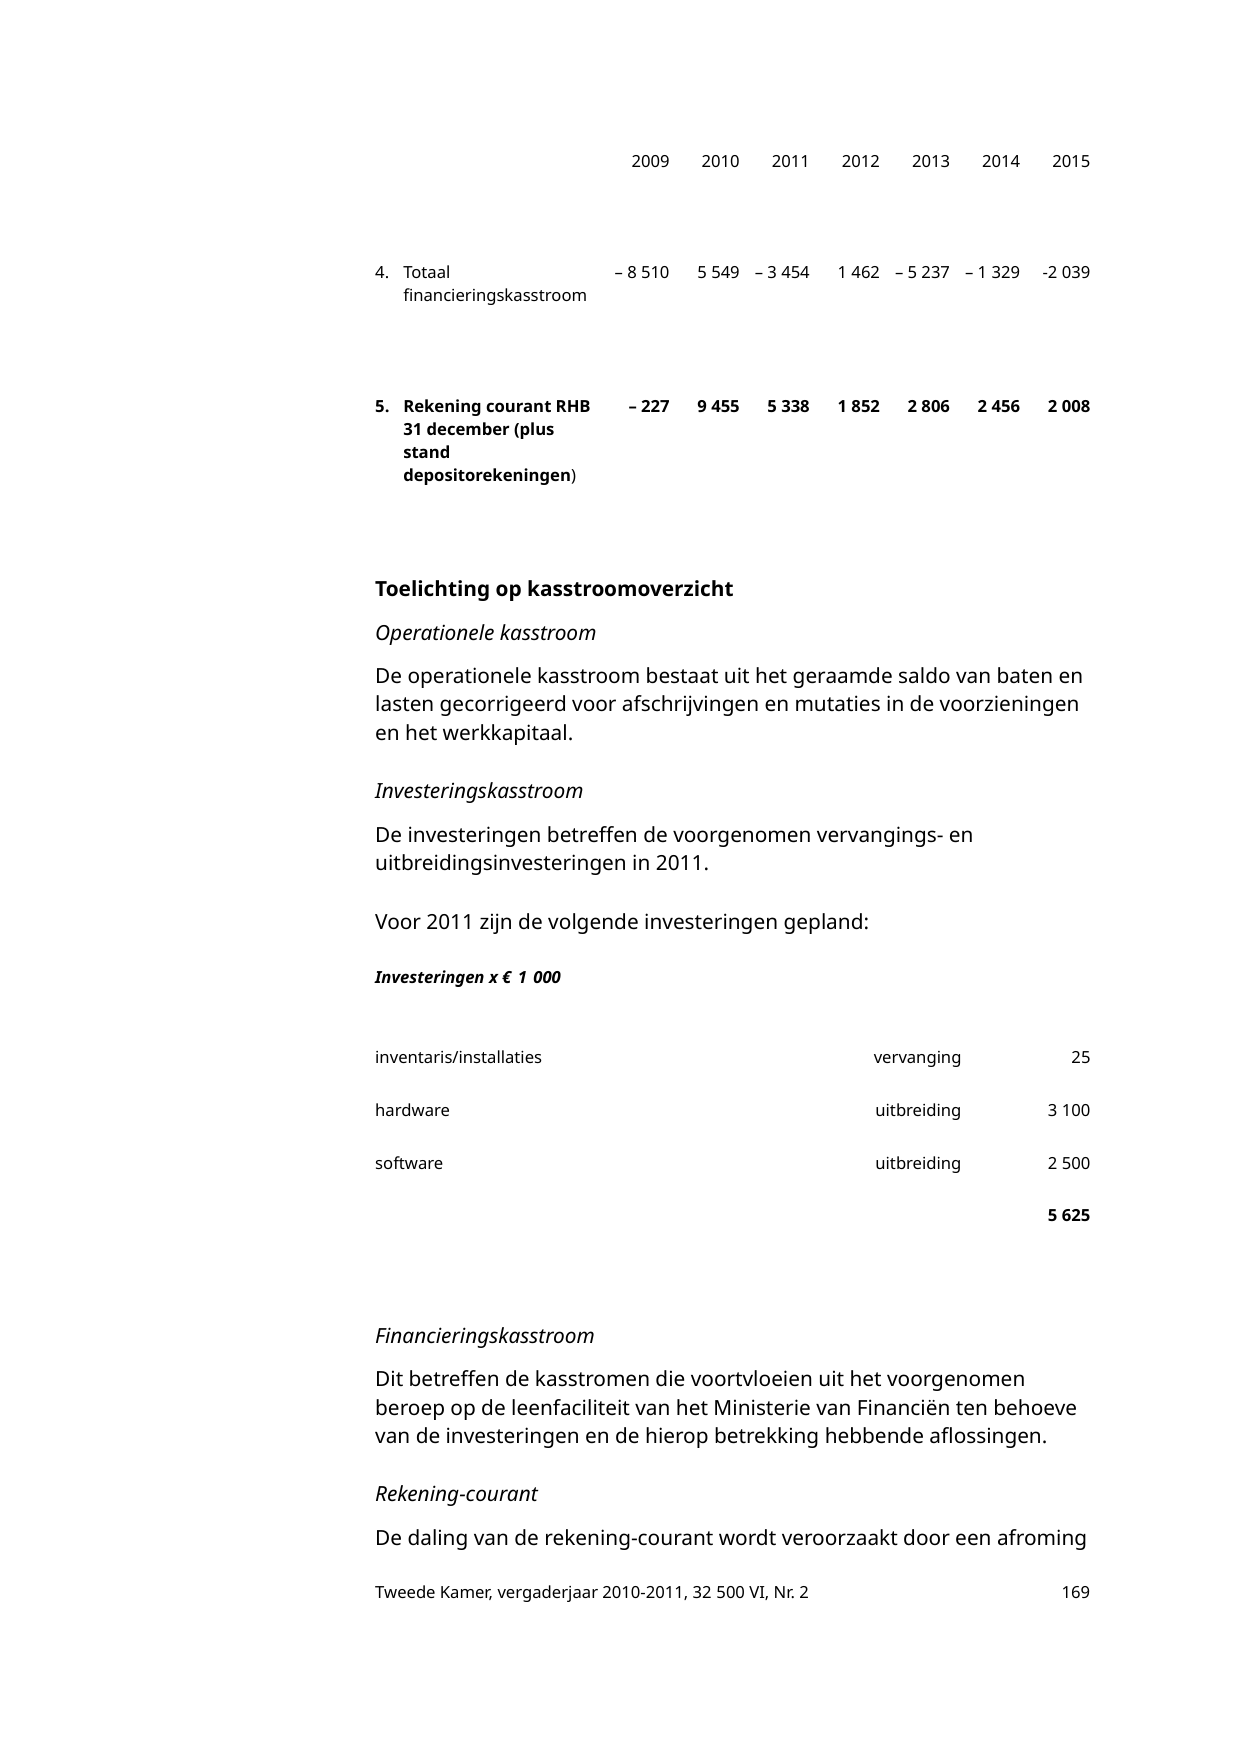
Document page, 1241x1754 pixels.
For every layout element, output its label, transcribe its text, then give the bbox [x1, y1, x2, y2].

table_cell [1020, 337, 1090, 395]
table_cell [403, 209, 599, 261]
table_header 2012 [810, 150, 880, 208]
table_cell [833, 1204, 961, 1262]
table_cell 2 008 [1020, 395, 1090, 516]
text Investeringskasstroom [375, 776, 1090, 805]
text De operationele kasstroom bestaat uit het geraamde saldo van baten en lasten gecorrigeerd voor afschrijvingen en mutaties in de voorzieningen en het werkkapitaal. [375, 661, 1090, 746]
table_cell Rekening courant RHB 31 december (plus stand depositorekeningen) [403, 395, 599, 516]
text Voor 2011 zijn de volgende investeringen gepland: [375, 907, 1090, 935]
table_cell [375, 337, 403, 395]
table_cell – 227 [599, 395, 669, 516]
table_cell [740, 209, 809, 261]
text Dit betreffen de kasstromen die voortvloeien uit het voorgenomen beroep op de leenfaciliteit van het Ministerie van Financiën ten behoeve van de investeringen en de hierop betrekking hebbende aflossingen. [375, 1364, 1090, 1449]
table_cell [375, 1204, 833, 1262]
table_cell software [375, 1151, 833, 1204]
table_cell 9 455 [669, 395, 739, 516]
table_cell [599, 337, 669, 395]
table_header 25 [961, 1046, 1090, 1098]
text Rekening-courant [375, 1479, 1090, 1508]
table_cell Totaal financieringskasstroom [403, 261, 599, 337]
table_cell [950, 337, 1020, 395]
table_cell -2 039 [1020, 261, 1090, 337]
table_cell 2 806 [880, 395, 950, 516]
table_cell [375, 209, 403, 261]
table_cell 1 852 [810, 395, 880, 516]
table_cell 1 462 [810, 261, 880, 337]
table_cell [599, 209, 669, 261]
table_cell 2 500 [961, 1151, 1090, 1204]
table_header 2011 [740, 150, 809, 208]
table_header [403, 150, 599, 208]
text Investeringen x € 1 000 [375, 965, 1090, 988]
table_header 2009 [599, 150, 669, 208]
table_header 2015 [1020, 150, 1090, 208]
text Toelichting op kasstroomoverzicht [375, 574, 1090, 603]
table_cell hardware [375, 1099, 833, 1151]
text De daling van de rekening-courant wordt veroorzaakt door een afroming [375, 1523, 1090, 1551]
table_cell 5 625 [961, 1204, 1090, 1262]
text De investeringen betreffen de voorgenomen vervangings- en uitbreidingsinvesteringen in 2011. [375, 820, 1090, 877]
text Financieringskasstroom [375, 1321, 1090, 1349]
table_cell – 1 329 [950, 261, 1020, 337]
table_cell [810, 209, 880, 261]
table_header [375, 150, 403, 208]
table_cell [740, 337, 809, 395]
table_cell [880, 209, 950, 261]
table_cell [810, 337, 880, 395]
table_cell [950, 209, 1020, 261]
table_cell – 3 454 [740, 261, 809, 337]
table_cell – 5 237 [880, 261, 950, 337]
table_cell 2 456 [950, 395, 1020, 516]
table_cell 3 100 [961, 1099, 1090, 1151]
table_cell [1020, 209, 1090, 261]
table_header 2010 [669, 150, 739, 208]
table_header vervanging [833, 1046, 961, 1098]
table_cell 5 338 [740, 395, 809, 516]
table_header inventaris/installaties [375, 1046, 833, 1098]
table_cell – 8 510 [599, 261, 669, 337]
text Operationele kasstroom [375, 618, 1090, 646]
table_cell uitbreiding [833, 1151, 961, 1204]
table_cell [669, 209, 739, 261]
table_header 2014 [950, 150, 1020, 208]
table_cell 4. [375, 261, 403, 337]
table_cell [880, 337, 950, 395]
table_header 2013 [880, 150, 950, 208]
table_cell uitbreiding [833, 1099, 961, 1151]
table_cell 5 549 [669, 261, 739, 337]
table_cell 5. [375, 395, 403, 516]
table_cell [669, 337, 739, 395]
table_cell [403, 337, 599, 395]
